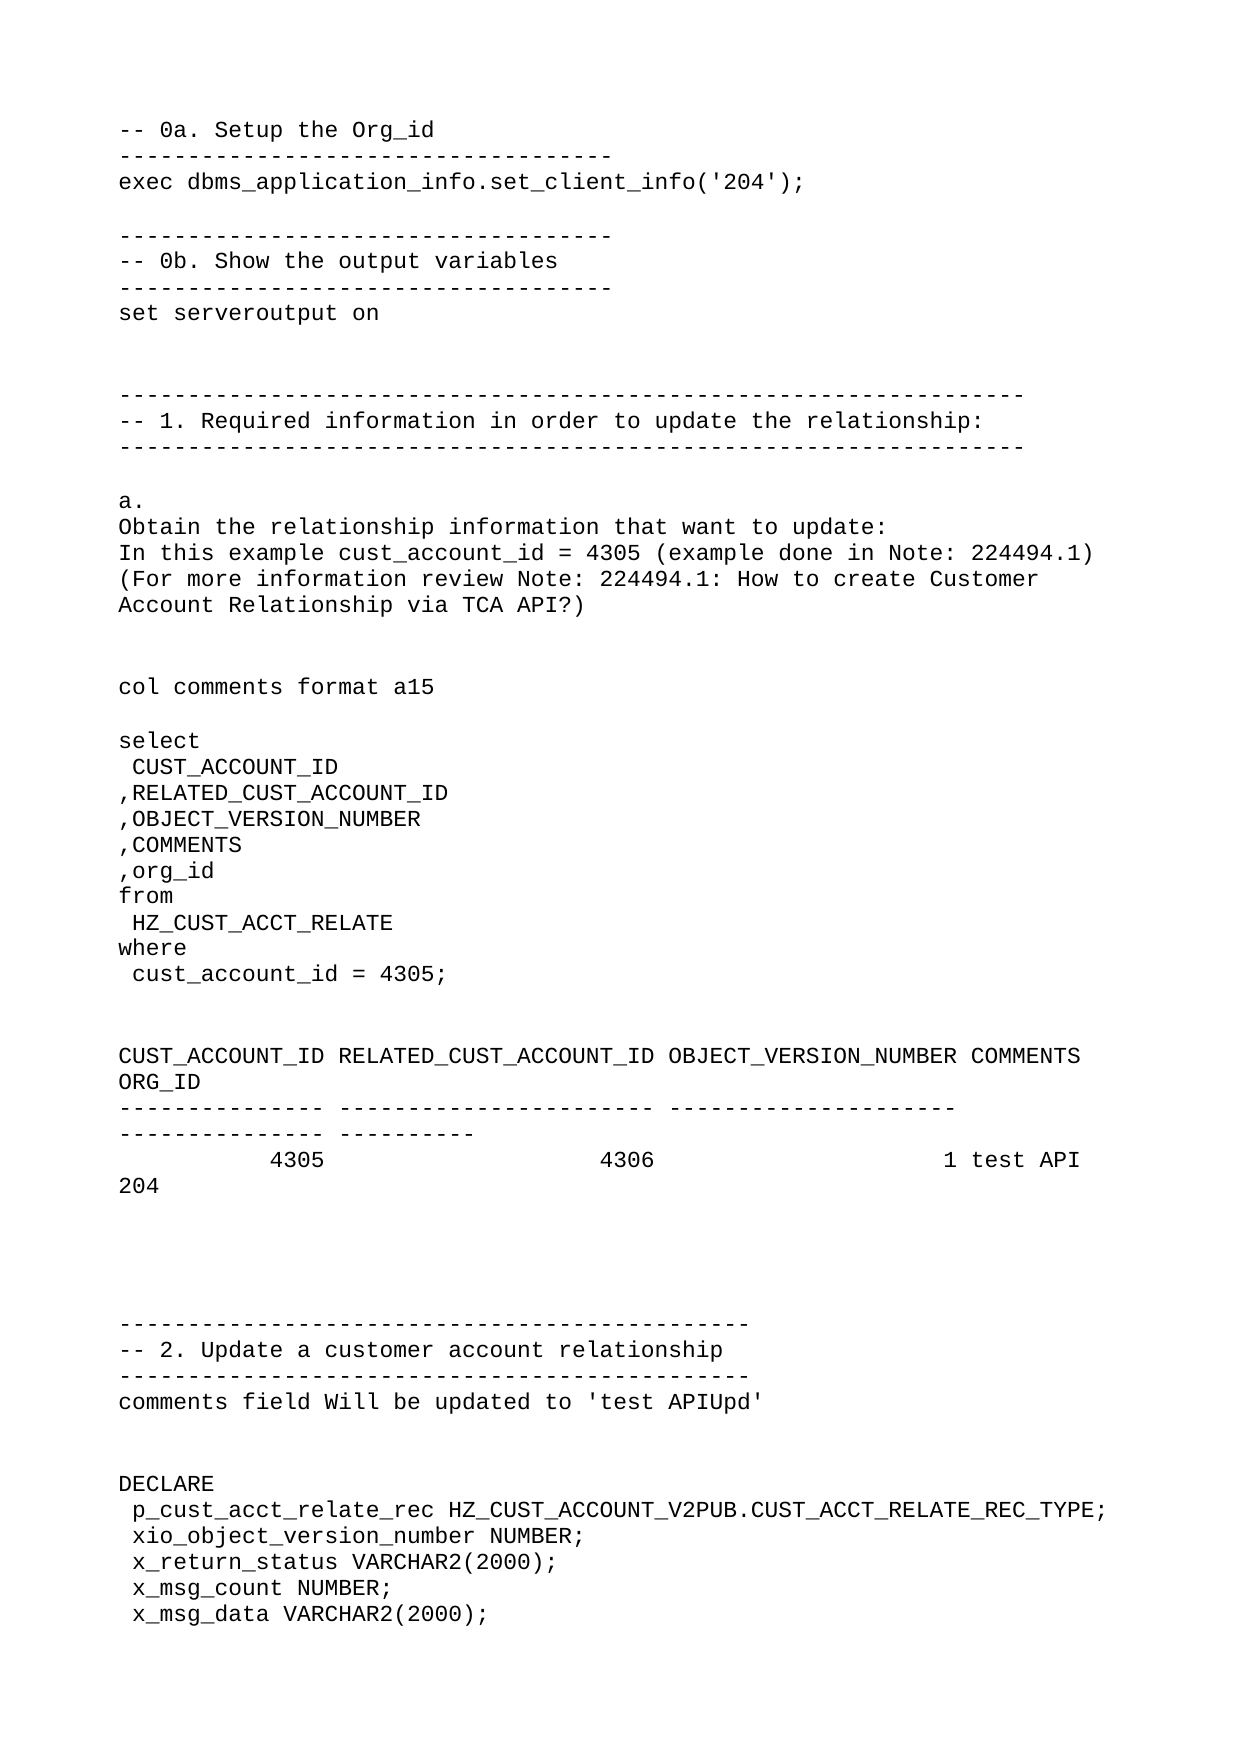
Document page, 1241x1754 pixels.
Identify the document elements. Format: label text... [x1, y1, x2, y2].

text col comments format a15 [118, 675, 1122, 701]
text a. [118, 489, 1122, 516]
text xio_object_version_number NUMBER; [118, 1524, 1122, 1550]
text cust_account_id = 4305; [118, 963, 1122, 989]
text HZ_CUST_ACCT_RELATE [118, 911, 1122, 937]
text x_msg_data VARCHAR2(2000); [118, 1602, 1122, 1628]
text ------------------------------------------------------------------ [118, 384, 1122, 410]
text x_return_status VARCHAR2(2000); [118, 1550, 1122, 1576]
text CUST_ACCOUNT_ID RELATED_CUST_ACCOUNT_ID OBJECT_VERSION_NUMBER COMMENTS ORG_ID [118, 1045, 1122, 1097]
text set serveroutput on [118, 302, 1122, 328]
text ,org_id [118, 859, 1122, 885]
text -- 0b. Show the output variables [118, 250, 1122, 276]
text ------------------------------------ [118, 276, 1122, 302]
text -- 0a. Setup the Org_id [118, 118, 1122, 144]
text ---------------------------------------------- [118, 1312, 1122, 1338]
text ---------------------------------------------- [118, 1364, 1122, 1390]
text Obtain the relationship information that want to update: [118, 516, 1122, 541]
text ,RELATED_CUST_ACCOUNT_ID [118, 781, 1122, 807]
text where [118, 937, 1122, 963]
text CUST_ACCOUNT_ID [118, 755, 1122, 781]
text 4305 4306 1 test API 204 [118, 1148, 1122, 1200]
text p_cust_acct_relate_rec HZ_CUST_ACCOUNT_V2PUB.CUST_ACCT_RELATE_REC_TYPE; [118, 1498, 1122, 1524]
text select [118, 729, 1122, 755]
text ------------------------------------------------------------------ [118, 436, 1122, 462]
text DECLARE [118, 1472, 1122, 1498]
text ,OBJECT_VERSION_NUMBER [118, 807, 1122, 833]
text ,COMMENTS [118, 833, 1122, 859]
text -- 2. Update a customer account relationship [118, 1338, 1122, 1364]
text In this example cust_account_id = 4305 (example done in Note: 224494.1) [118, 541, 1122, 567]
text ------------------------------------ [118, 144, 1122, 170]
text --------------- ----------------------- --------------------- --------------- ---------- [118, 1097, 1122, 1148]
text x_msg_count NUMBER; [118, 1576, 1122, 1602]
text ------------------------------------ [118, 224, 1122, 250]
text exec dbms_application_info.set_client_info('204'); [118, 170, 1122, 196]
text -- 1. Required information in order to update the relationship: [118, 410, 1122, 436]
text from [118, 885, 1122, 911]
text comments field Will be updated to 'test APIUpd' [118, 1390, 1122, 1416]
text (For more information review Note: 224494.1: How to create Customer Account Relationship via TCA API?) [118, 567, 1122, 619]
